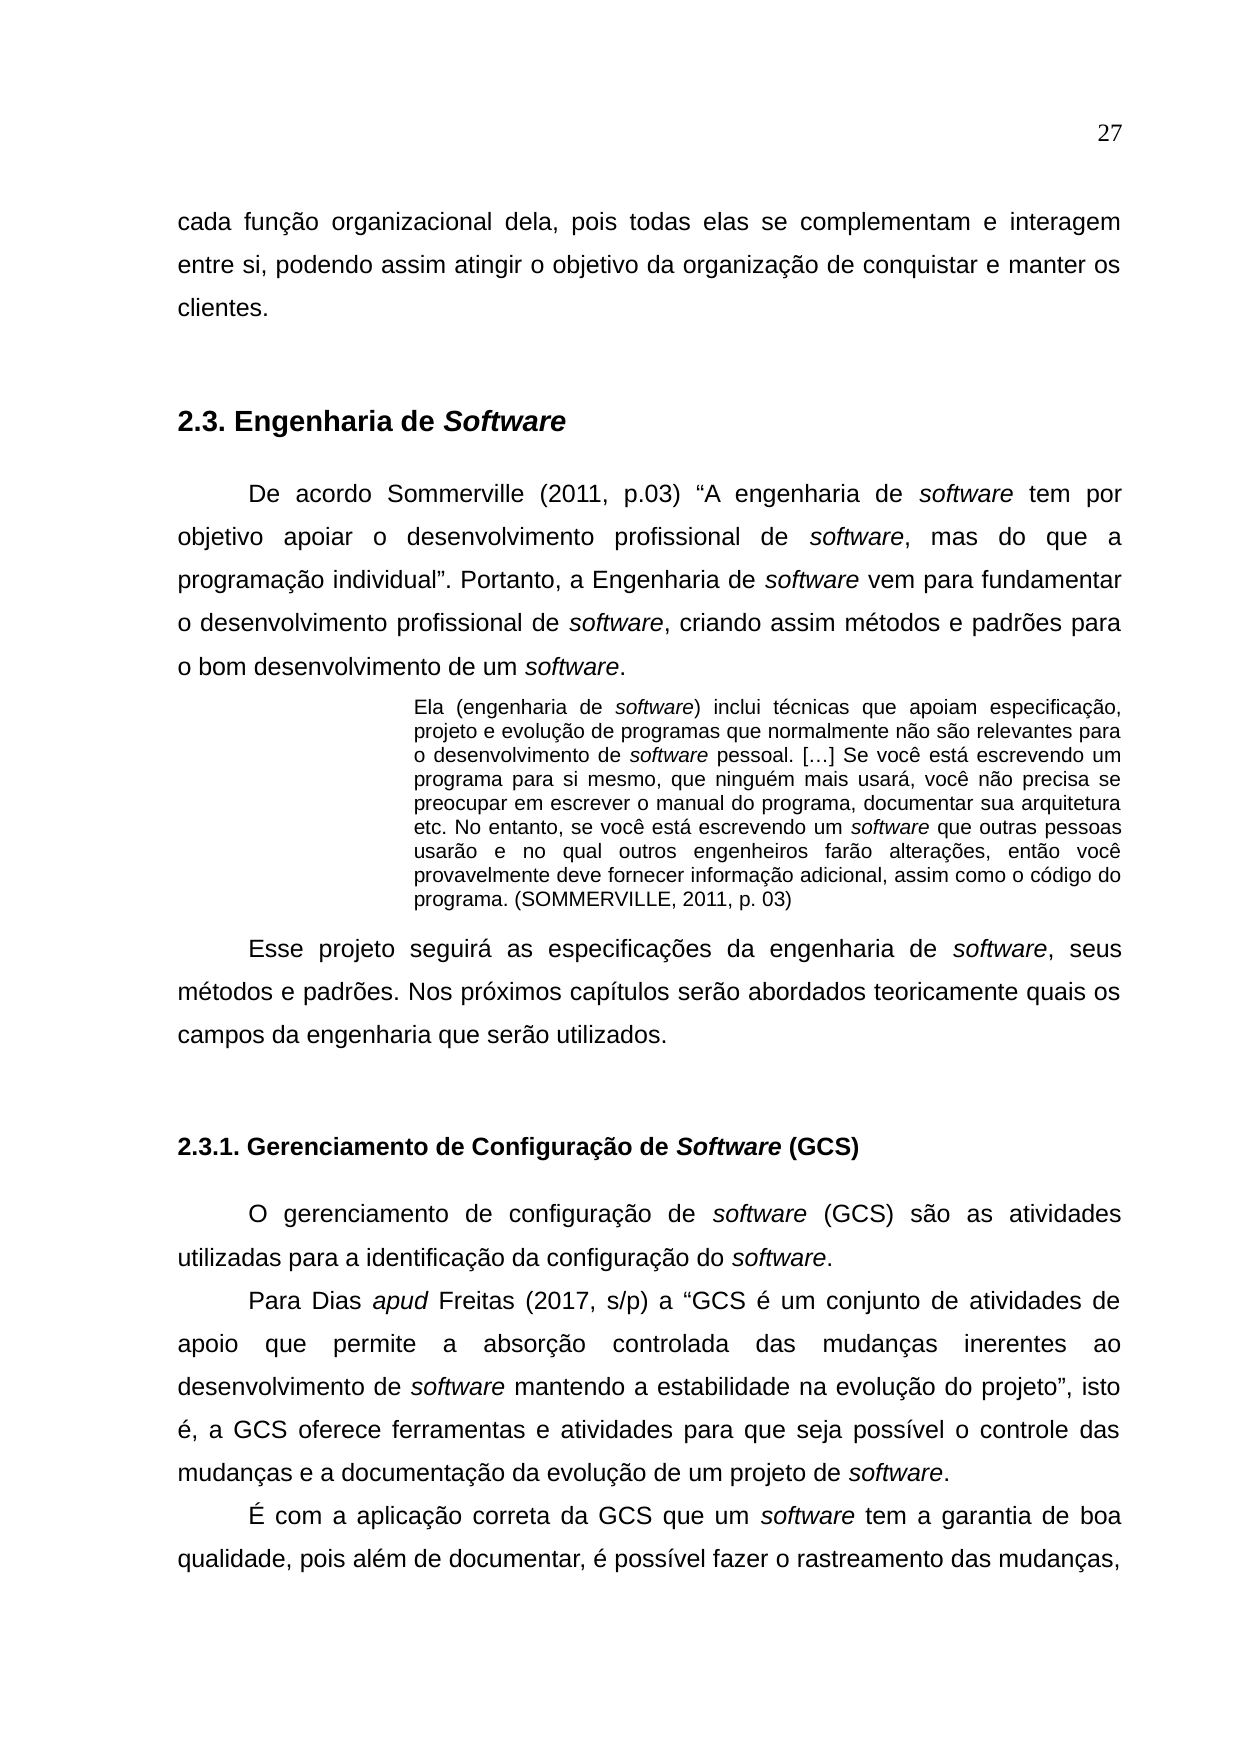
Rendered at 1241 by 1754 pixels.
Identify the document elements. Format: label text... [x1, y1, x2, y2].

text É com a aplicação correta da GCS que um software tem a garantia de boa qualidade, pois além de documentar, é possível fazer o rastreamento das mudanças, [177, 1501, 1122, 1573]
subtitle 2.3.1. Gerenciamento de Configuração de Software (GCS) [177, 1132, 1122, 1160]
text cada função organizacional dela, pois todas elas se complementam e interagem entre si, podendo assim atingir o objetivo da organização de conquistar e manter os clientes. [177, 207, 1122, 322]
text De acordo Sommerville (2011, p.03) “A engenharia de software tem por objetivo apoiar o desenvolvimento profissional de software, mas do que a programação individual”. Portanto, a Engenharia de software vem para fundamentar o desenvolvimento profissional de software, criando assim métodos e padrões para o bom desenvolvimento de um software. [177, 479, 1122, 680]
subtitle 2.3. Engenharia de Software [177, 404, 1122, 437]
text Ela (engenharia de software) inclui técnicas que apoiam especificação, projeto e evolução de programas que normalmente não são relevantes para o desenvolvimento de software pessoal. […] Se você está escrevendo um programa para si mesmo, que ninguém mais usará, você não precisa se preocupar em escrever o manual do programa, documentar sua arquitetura etc. No entanto, se você está escrevendo um software que outras pessoas usarão e no qual outros engenheiros farão alterações, então você provavelmente deve fornecer informação adicional, assim como o código do programa. (SOMMERVILLE, 2011, p. 03) [413, 695, 1122, 910]
text Para Dias apud Freitas (2017, s/p) a “GCS é um conjunto de atividades de apoio que permite a absorção controlada das mudanças inerentes ao desenvolvimento de software mantendo a estabilidade na evolução do projeto”, isto é, a GCS oferece ferramentas e atividades para que seja possível o controle das mudanças e a documentação da evolução de um projeto de software. [177, 1286, 1122, 1487]
text O gerenciamento de configuração de software (GCS) são as atividades utilizadas para a identificação da configuração do software. [177, 1199, 1122, 1271]
text Esse projeto seguirá as especificações da engenharia de software, seus métodos e padrões. Nos próximos capítulos serão abordados teoricamente quais os campos da engenharia que serão utilizados. [177, 934, 1122, 1049]
